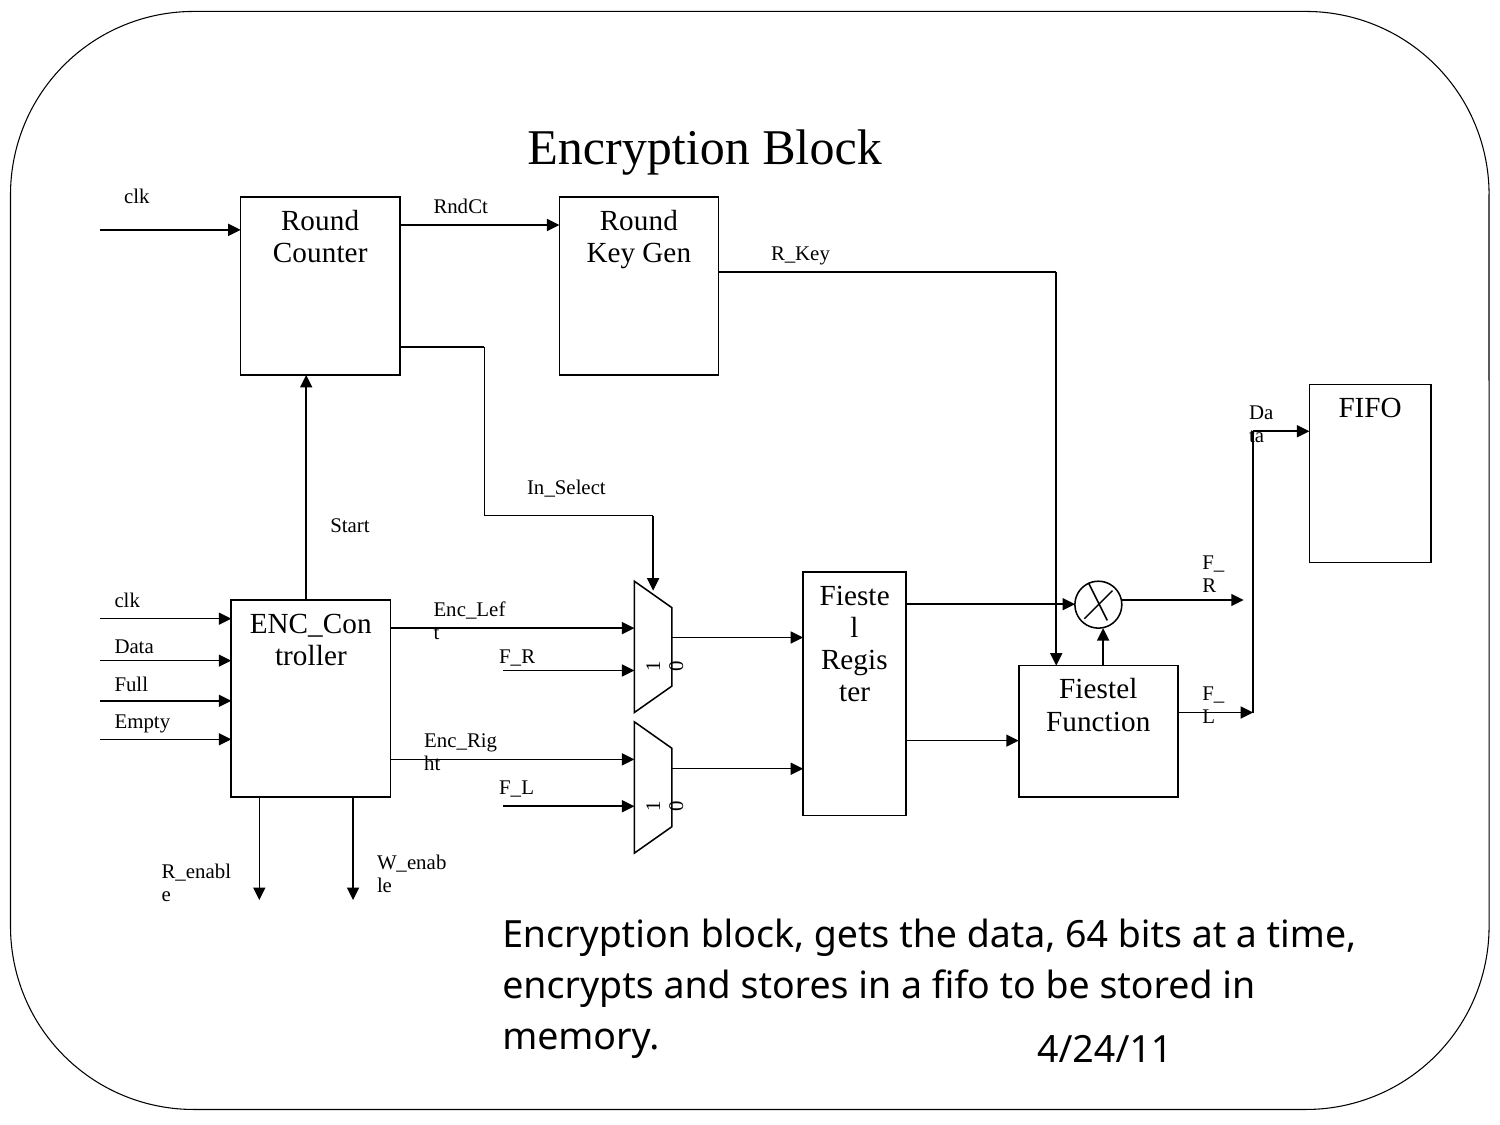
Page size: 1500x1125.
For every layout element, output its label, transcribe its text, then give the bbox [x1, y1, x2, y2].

text_box R_enable [146, 853, 250, 891]
text_box W_enable [362, 843, 466, 872]
text_box R_Key [756, 234, 860, 263]
text_box Enc_Right [409, 721, 513, 750]
text_box Encryption Block [512, 112, 897, 169]
text_box Fiestel Function [1018, 665, 1179, 797]
text_box Enc_Left [418, 590, 522, 619]
text_box Round Key Gen [559, 196, 719, 375]
text_box Encryption block, gets the data, 64 bits at a time, encrypts and stores in a fifo to be stored in memory. [487, 900, 1413, 1006]
text_box Empty [99, 703, 203, 732]
text_box 1 0 [634, 581, 672, 713]
text_box F_R [1187, 543, 1244, 572]
text_box Data [99, 628, 203, 657]
text_box F_L [1187, 674, 1244, 703]
text_box 1 0 [634, 721, 672, 854]
text_box In_Select [512, 468, 635, 497]
text_box Round Counter [240, 196, 400, 375]
text_box clk [99, 581, 203, 610]
text_box Full [99, 665, 203, 694]
text_box Start [315, 506, 419, 535]
text_box RndCt [418, 187, 522, 216]
text_box Data [1234, 393, 1291, 422]
text_box FIFO [1309, 384, 1432, 563]
text_box F_R [484, 637, 588, 666]
text_box F_L [484, 768, 588, 797]
text_box ENC_Controller [231, 599, 391, 797]
text_box clk [109, 178, 213, 207]
text_box Fiestel Register [803, 571, 907, 816]
